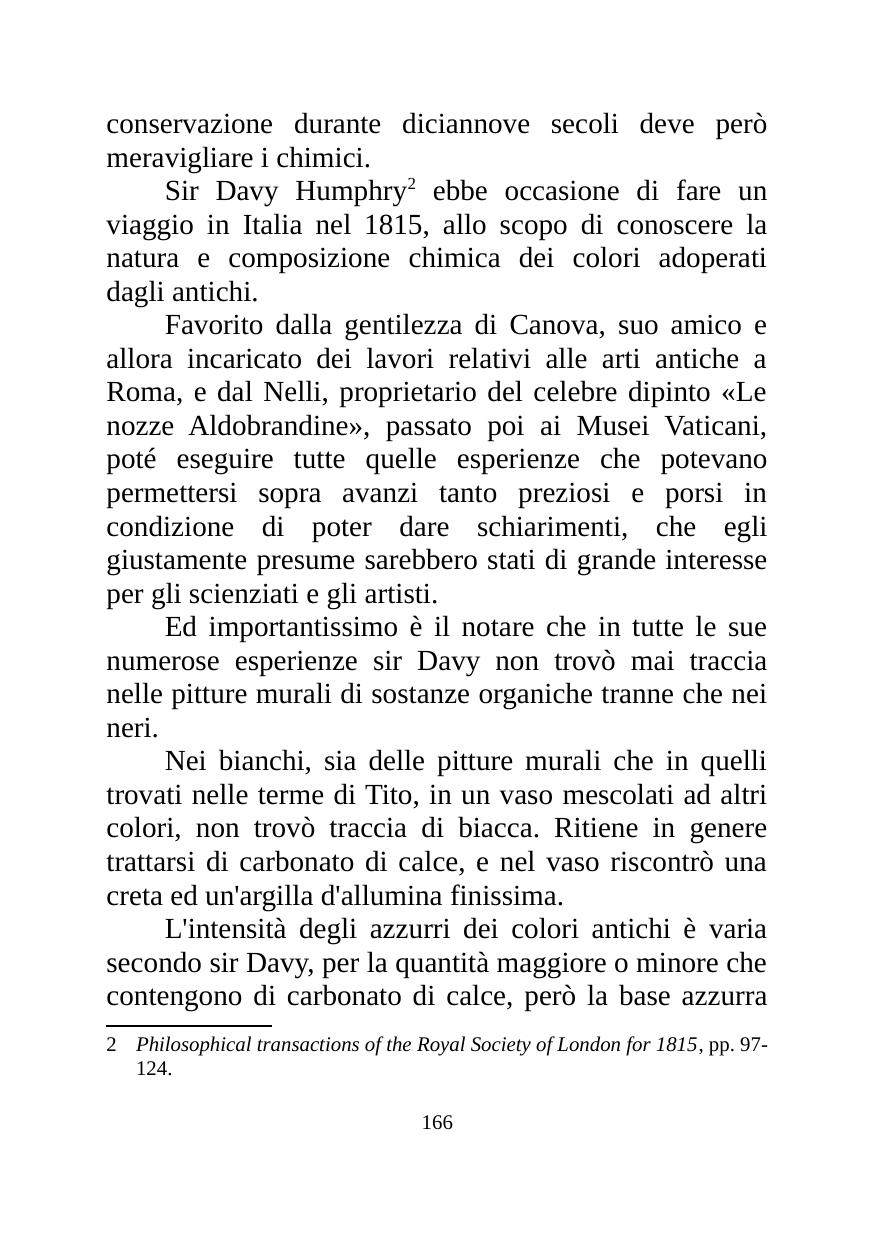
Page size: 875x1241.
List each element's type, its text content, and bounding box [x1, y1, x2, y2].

text Sir Davy Humphry ebbe occasione di fare un viaggio in Italia nel 1815, allo scopo di conoscere la natura e composizione chimica dei colori adoperati dagli antichi. [106, 173, 768, 307]
text conservazione durante diciannove secoli deve però meravigliare i chimici. [106, 106, 768, 173]
text Nei bianchi, sia delle pitture murali che in quelli trovati nelle terme di Tito, in un vaso mescolati ad altri colori, non trovò traccia di biacca. Ritiene in genere trattarsi di carbonato di calce, e nel vaso riscontrò una creta ed un'argilla d'allumina finissima. [106, 743, 768, 911]
text Philosophical transactions of the Royal Society of London for 1815, pp. 97-124. [106, 1032, 768, 1080]
text Ed importantissimo è il notare che in tutte le sue numerose esperienze sir Davy non trovò mai traccia nelle pitture murali di sostanze organiche tranne che nei neri. [106, 609, 768, 743]
text L'intensità degli azzurri dei colori antichi è varia secondo sir Davy, per la quantità maggiore o minore che contengono di carbonato di calce, però la base azzurra [106, 911, 768, 1012]
text Favorito dalla gentilezza di Canova, suo amico e allora incaricato dei lavori relativi alle arti antiche a Roma, e dal Nelli, proprietario del celebre dipinto «Le nozze Aldobrandine», passato poi ai Musei Vaticani, poté eseguire tutte quelle esperienze che potevano permettersi sopra avanzi tanto preziosi e porsi in condizione di poter dare schiarimenti, che egli giustamente presume sarebbero stati di grande interesse per gli scienziati e gli artisti. [106, 307, 768, 609]
